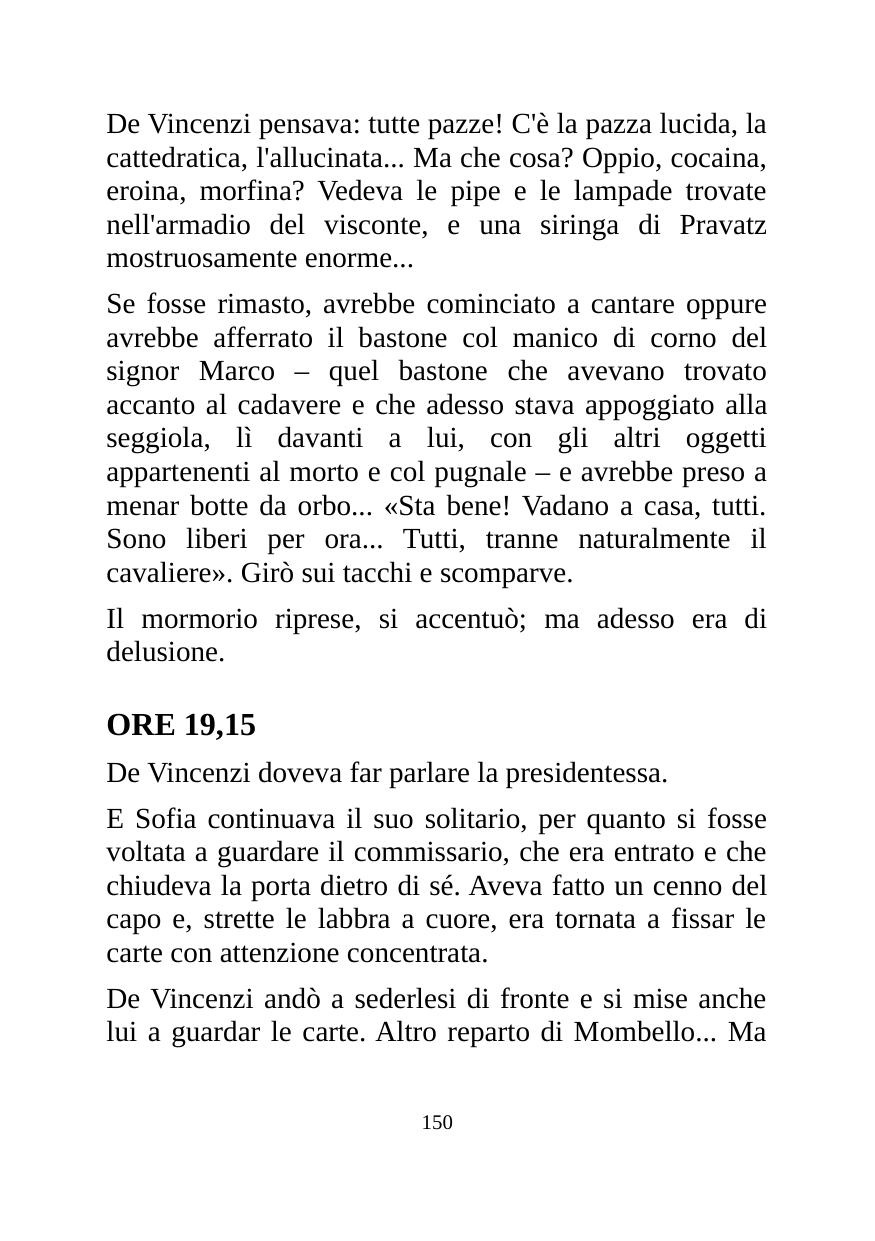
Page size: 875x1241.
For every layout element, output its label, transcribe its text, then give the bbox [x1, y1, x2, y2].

text De Vincenzi doveva far parlare la presidentessa. [106, 755, 768, 788]
subtitle ORE 19,15 [106, 705, 768, 742]
text De Vincenzi andò a sederlesi di fronte e si mise anche lui a guardar le carte. Altro reparto di Mombello... Ma [106, 981, 768, 1048]
text De Vincenzi pensava: tutte pazze! C'è la pazza lucida, la cattedratica, l'allucinata... Ma che cosa? Oppio, cocaina, eroina, morfina? Vedeva le pipe e le lampade trovate nell'armadio del visconte, e una siringa di Pravatz mostruosamente enorme... [106, 106, 768, 274]
text Il mormorio riprese, si accentuò; ma adesso era di delusione. [106, 601, 768, 668]
text Se fosse rimasto, avrebbe cominciato a cantare oppure avrebbe afferrato il bastone col manico di corno del signor Marco – quel bastone che avevano trovato accanto al cadavere e che adesso stava appoggiato alla seggiola, lì davanti a lui, con gli altri oggetti appartenenti al morto e col pugnale – e avrebbe preso a menar botte da orbo... «Sta bene! Vadano a casa, tutti. Sono liberi per ora... Tutti, tranne naturalmente il cavaliere». Girò sui tacchi e scomparve. [106, 286, 768, 588]
text E Sofia continuava il suo solitario, per quanto si fosse voltata a guardare il commissario, che era entrato e che chiudeva la porta dietro di sé. Aveva fatto un cenno del capo e, strette le labbra a cuore, era tornata a fissar le carte con attenzione concentrata. [106, 801, 768, 968]
